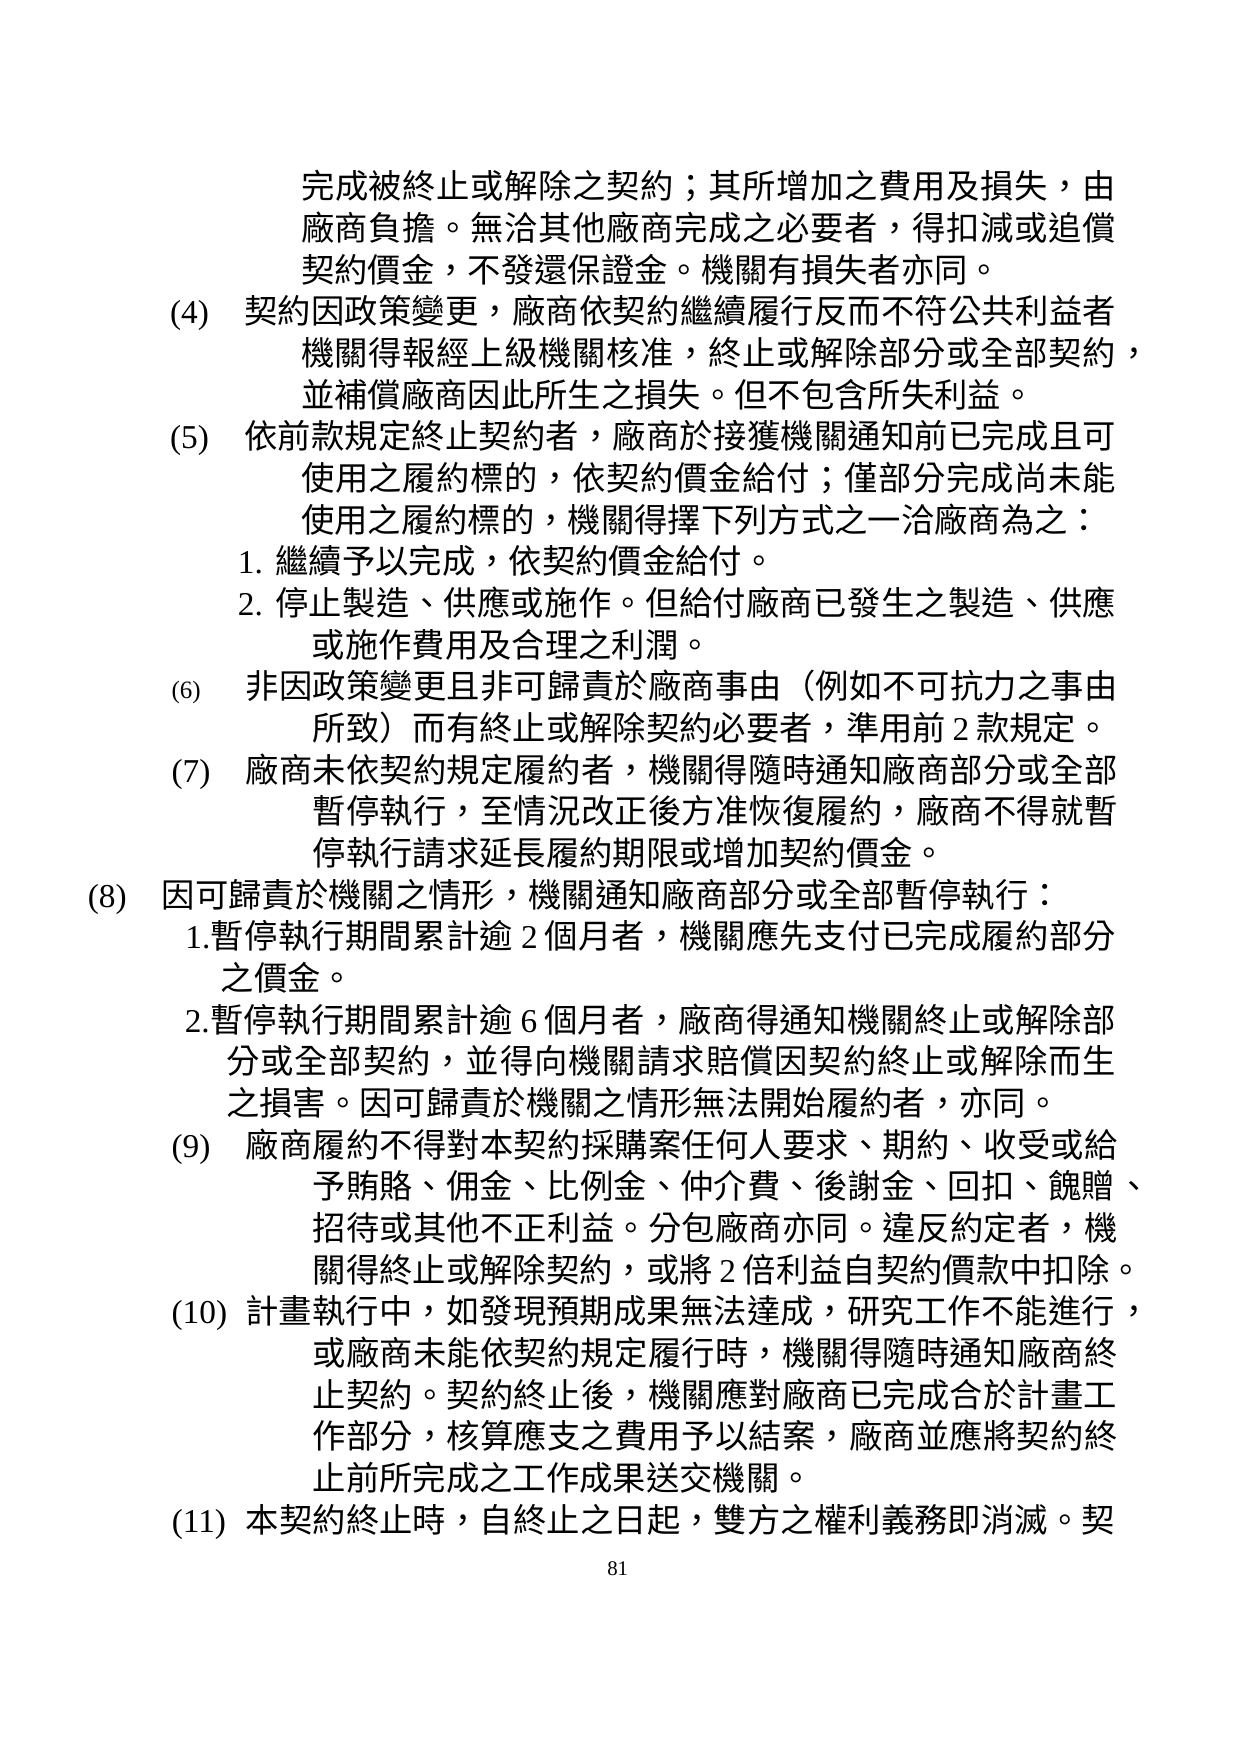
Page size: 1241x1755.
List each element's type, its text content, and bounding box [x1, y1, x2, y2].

list 因可歸責於機關之情形，機關通知廠商部分或全部暫停執行： [88, 874, 1117, 916]
list 廠商履約不得對本契約採購案任何人要求、期約、收受或給予賄賂、佣金、比例金、仲介費、後謝金、回扣、餽贈、招待或其他不正利益。分包廠商亦同。違反約定者，機關得終止或解除契約，或將2倍利益自契約價款中扣除。 [171, 1124, 1117, 1291]
list 停止製造、供應或施作。但給付廠商已發生之製造、供應或施作費用及合理之利潤。 [238, 582, 1117, 666]
list 完成被終止或解除之契約；其所增加之費用及損失，由廠商負擔。無洽其他廠商完成之必要者，得扣減或追償契約價金，不發還保證金。機關有損失者亦同。 [170, 166, 1117, 291]
list 繼續予以完成，依契約價金給付。 [238, 541, 1117, 582]
list 非因政策變更且非可歸責於廠商事由（例如不可抗力之事由所致）而有終止或解除契約必要者，準用前2款規定。 [171, 666, 1117, 749]
list 契約因政策變更，廠商依契約繼續履行反而不符公共利益者，機關得報經上級機關核准，終止或解除部分或全部契約，並補償廠商因此所生之損失。但不包含所失利益。 [170, 291, 1117, 416]
text 2.暫停執行期間累計逾6個月者，廠商得通知機關終止或解除部分或全部契約，並得向機關請求賠償因契約終止或解除而生之損害。因可歸責於機關之情形無法開始履約者，亦同。 [176, 999, 1117, 1124]
list 本契約終止時，自終止之日起，雙方之權利義務即消滅。契 [172, 1499, 1117, 1541]
list 依前款規定終止契約者，廠商於接獲機關通知前已完成且可使用之履約標的，依契約價金給付；僅部分完成尚未能使用之履約標的，機關得擇下列方式之一洽廠商為之： [170, 416, 1117, 541]
list 廠商未依契約規定履約者，機關得隨時通知廠商部分或全部暫停執行，至情況改正後方准恢復履約，廠商不得就暫停執行請求延長履約期限或增加契約價金。 [171, 749, 1117, 874]
text 1.暫停執行期間累計逾2個月者，機關應先支付已完成履約部分之價金。 [177, 916, 1117, 999]
list 計畫執行中，如發現預期成果無法達成，研究工作不能進行，或廠商未能依契約規定履行時，機關得隨時通知廠商終止契約。契約終止後，機關應對廠商已完成合於計畫工作部分，核算應支之費用予以結案，廠商並應將契約終止前所完成之工作成果送交機關。 [171, 1291, 1117, 1499]
